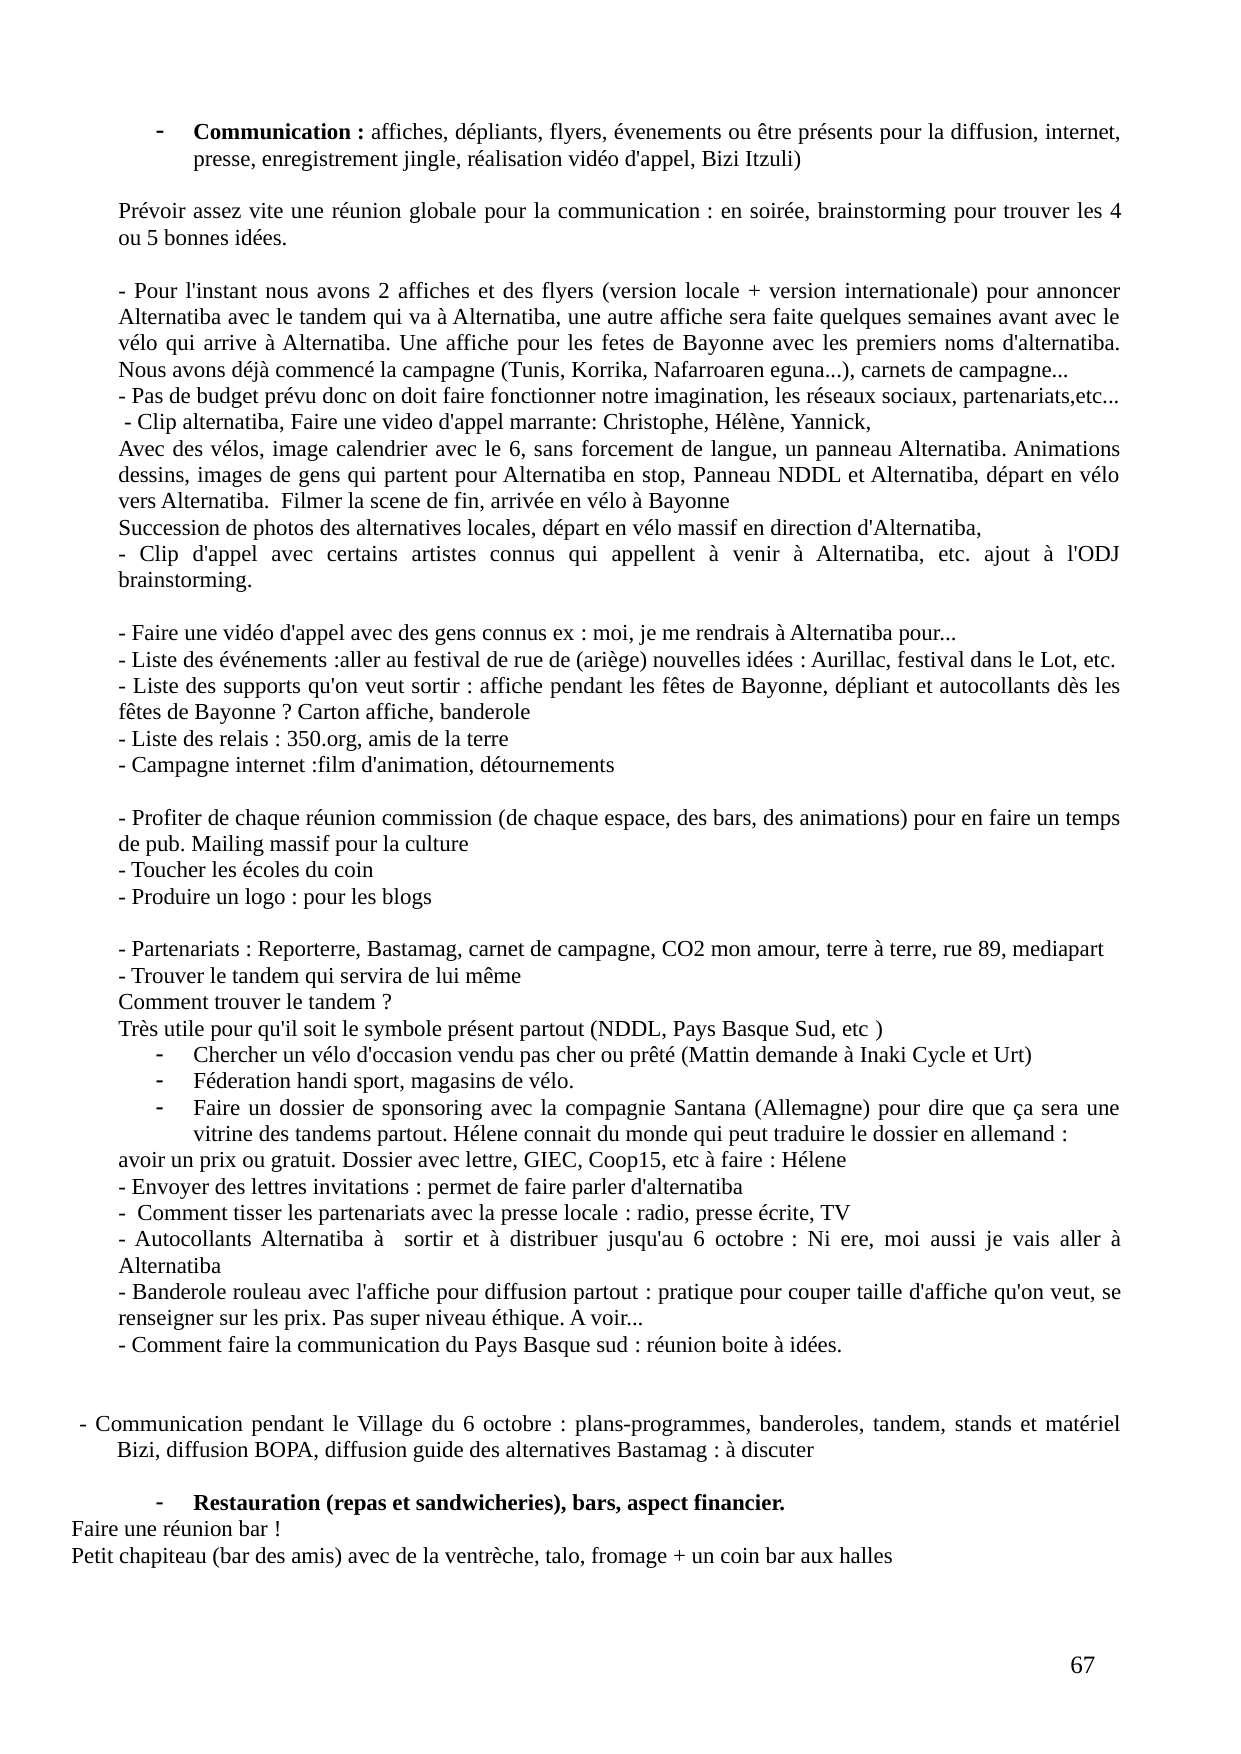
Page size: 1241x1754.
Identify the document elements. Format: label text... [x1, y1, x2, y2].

text Faire une réunion bar ! [71, 1515, 1122, 1542]
text Très utile pour qu'il soit le symbole présent partout (NDDL, Pays Basque Sud, etc ) [118, 1014, 1122, 1041]
list Restauration (repas et sandwicheries), bars, aspect financier. [156, 1489, 1122, 1515]
text - Liste des supports qu'on veut sortir : affiche pendant les fêtes de Bayonne, dépliant et autocollants dès les fêtes de Bayonne ? Carton affiche, banderole [118, 672, 1122, 725]
list Faire un dossier de sponsoring avec la compagnie Santana (Allemagne) pour dire que ça sera une vitrine des tandems partout. Hélene connait du monde qui peut traduire le dossier en allemand : [156, 1094, 1122, 1146]
text avoir un prix ou gratuit. Dossier avec lettre, GIEC, Coop15, etc à faire : Hélene [118, 1146, 1122, 1173]
text - Communication pendant le Village du 6 octobre : plans-programmes, banderoles, tandem, stands et matériel Bizi, diffusion BOPA, diffusion guide des alternatives Bastamag : à discuter [79, 1410, 1122, 1463]
text - Produire un logo : pour les blogs [118, 883, 1122, 909]
text - Clip d'appel avec certains artistes connus qui appellent à venir à Alternatiba, etc. ajout à l'ODJ brainstorming. [118, 540, 1122, 593]
text Avec des vélos, image calendrier avec le 6, sans forcement de langue, un panneau Alternatiba. Animations dessins, images de gens qui partent pour Alternatiba en stop, Panneau NDDL et Alternatiba, départ en vélo vers Alternatiba. Filmer la scene de fin, arrivée en vélo à Bayonne [118, 435, 1122, 514]
text - Partenariats : Reporterre, Bastamag, carnet de campagne, CO2 mon amour, terre à terre, rue 89, mediapart [118, 936, 1122, 962]
text Petit chapiteau (bar des amis) avec de la ventrèche, talo, fromage + un coin bar aux halles [71, 1542, 1122, 1568]
list Communication : affiches, dépliants, flyers, évenements ou être présents pour la diffusion, internet, presse, enregistrement jingle, réalisation vidéo d'appel, Bizi Itzuli) [156, 118, 1122, 171]
text - Liste des événements :aller au festival de rue de (ariège) nouvelles idées : Aurillac, festival dans le Lot, etc. [118, 646, 1122, 672]
text - Profiter de chaque réunion commission (de chaque espace, des bars, des animations) pour en faire un temps de pub. Mailing massif pour la culture [118, 804, 1122, 856]
text - Clip alternatiba, Faire une video d'appel marrante: Christophe, Hélène, Yannick, [118, 408, 1122, 435]
text - Envoyer des lettres invitations : permet de faire parler d'alternatiba [118, 1173, 1122, 1199]
text - Campagne internet :film d'animation, détournements [118, 751, 1122, 777]
text Comment trouver le tandem ? [118, 988, 1122, 1014]
list Féderation handi sport, magasins de vélo. [156, 1067, 1122, 1094]
text - Trouver le tandem qui servira de lui même [118, 962, 1122, 988]
text - Faire une vidéo d'appel avec des gens connus ex : moi, je me rendrais à Alternatiba pour... [118, 619, 1122, 646]
text Prévoir assez vite une réunion globale pour la communication : en soirée, brainstorming pour trouver les 4 ou 5 bonnes idées. [118, 198, 1122, 250]
text - Toucher les écoles du coin [118, 856, 1122, 883]
text - Comment tisser les partenariats avec la presse locale : radio, presse écrite, TV [118, 1199, 1122, 1225]
text - Pas de budget prévu donc on doit faire fonctionner notre imagination, les réseaux sociaux, partenariats,etc... [118, 382, 1122, 408]
text - Banderole rouleau avec l'affiche pour diffusion partout : pratique pour couper taille d'affiche qu'on veut, se renseigner sur les prix. Pas super niveau éthique. A voir... [118, 1278, 1122, 1331]
text - Liste des relais : 350.org, amis de la terre [118, 725, 1122, 751]
list Chercher un vélo d'occasion vendu pas cher ou prêté (Mattin demande à Inaki Cycle et Urt) [156, 1041, 1122, 1067]
text Succession de photos des alternatives locales, départ en vélo massif en direction d'Alternatiba, [118, 514, 1122, 540]
text - Pour l'instant nous avons 2 affiches et des flyers (version locale + version internationale) pour annoncer Alternatiba avec le tandem qui va à Alternatiba, une autre affiche sera faite quelques semaines avant avec le vélo qui arrive à Alternatiba. Une affiche pour les fetes de Bayonne avec les premiers noms d'alternatiba. Nous avons déjà commencé la campagne (Tunis, Korrika, Nafarroaren eguna...), carnets de campagne... [118, 277, 1122, 382]
text - Comment faire la communication du Pays Basque sud : réunion boite à idées. [118, 1331, 1122, 1357]
text - Autocollants Alternatiba à sortir et à distribuer jusqu'au 6 octobre : Ni ere, moi aussi je vais aller à Alternatiba [118, 1225, 1122, 1278]
